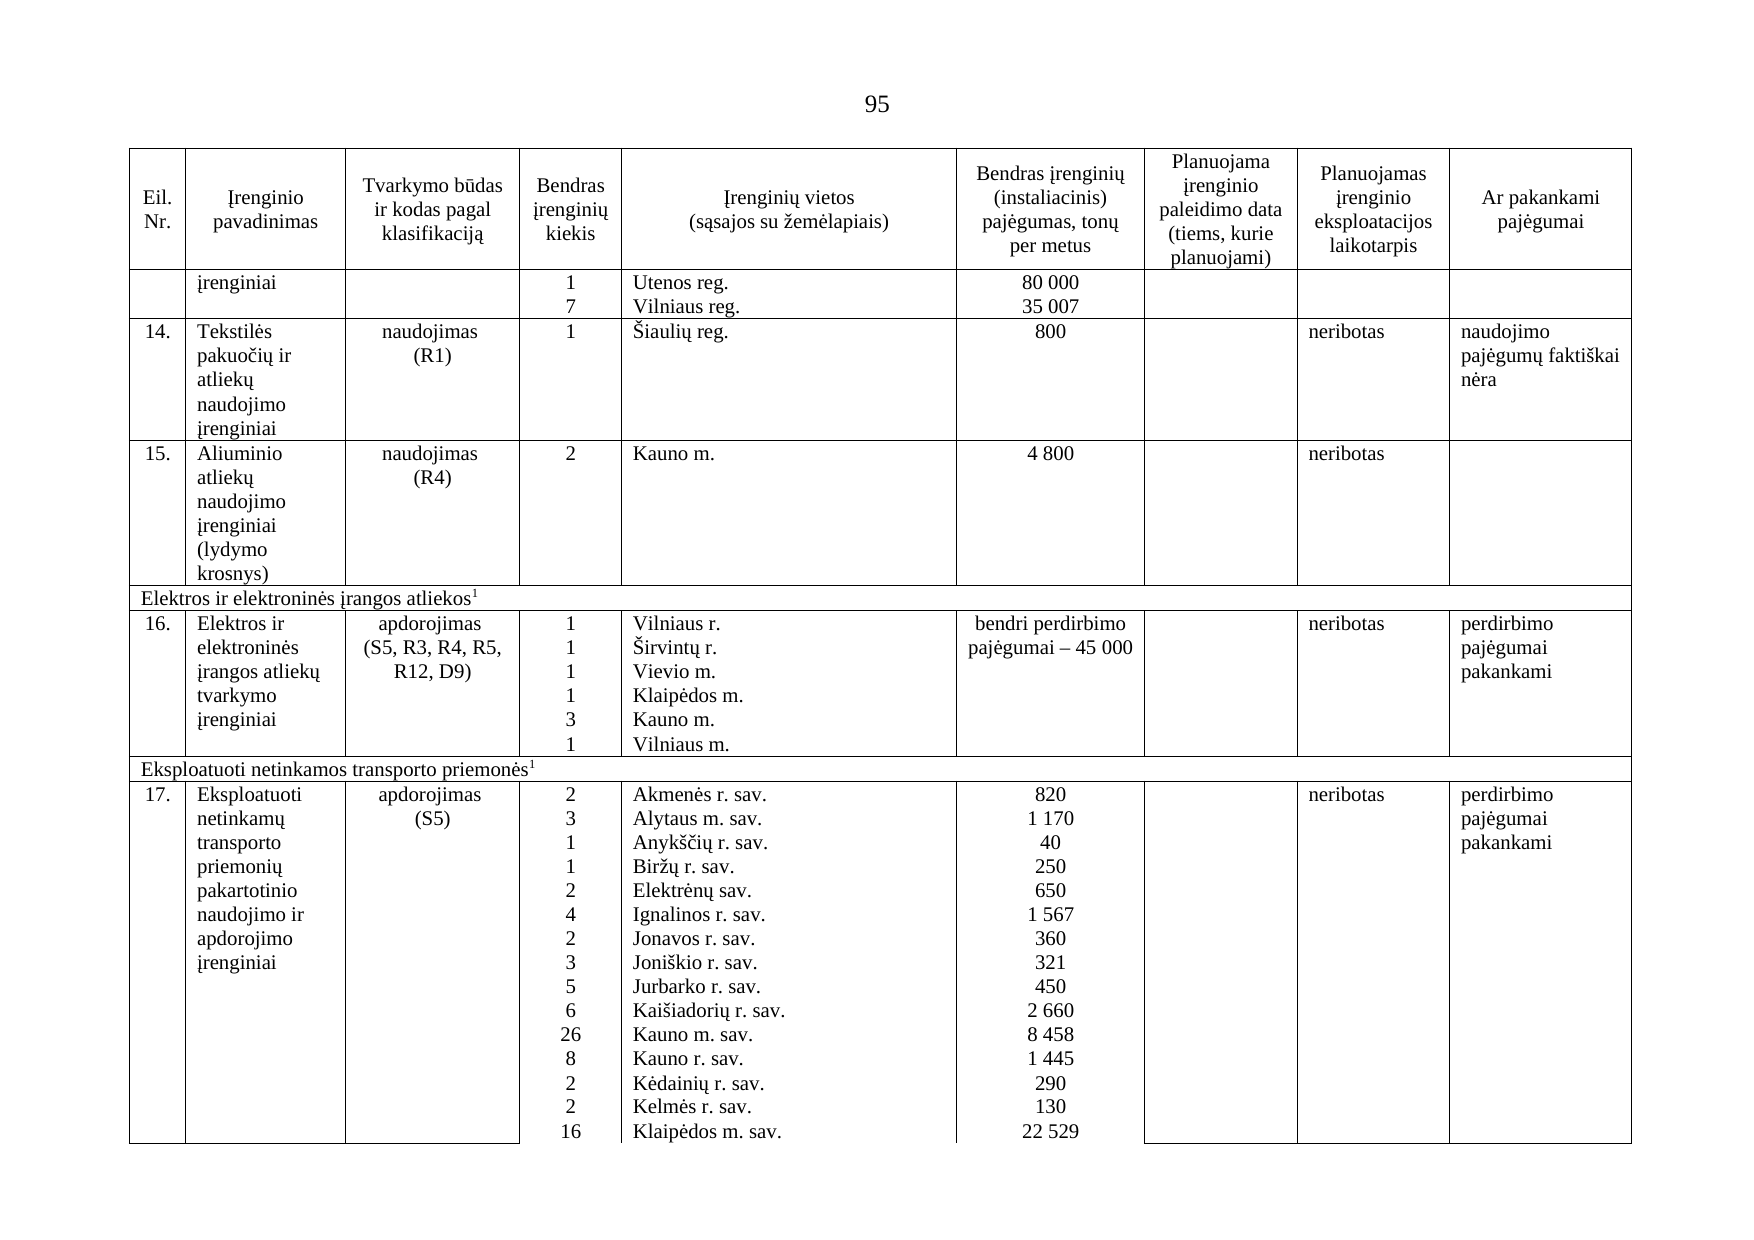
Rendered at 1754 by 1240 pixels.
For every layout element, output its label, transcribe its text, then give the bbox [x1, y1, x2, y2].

table_cell [1450, 270, 1631, 318]
table_cell 1 1 1 1 3 1 [520, 611, 621, 756]
table_cell naudojimo pajėgumų faktiškai nėra [1450, 319, 1631, 439]
table_cell Aliuminio atliekų naudojimo įrenginiai (lydymo krosnys) [186, 441, 345, 585]
table_cell [1450, 441, 1631, 585]
table_header Bendras įrenginių (instaliacinis) pajėgumas, tonų per metus [957, 149, 1144, 269]
table_header Tvarkymo būdas ir kodas pagal klasifikaciją [346, 149, 519, 269]
table_cell [130, 270, 185, 318]
table_cell neribotas [1298, 319, 1449, 439]
table_cell apdorojimas (S5, R3, R4, R5, R12, D9) [346, 611, 519, 756]
table_cell 1 [520, 319, 621, 439]
table_cell 2 [520, 441, 621, 585]
table_cell 15. [130, 441, 185, 585]
table_cell neribotas [1298, 611, 1449, 756]
table_cell Akmenės r. sav. Alytaus m. sav. Anykščių r. sav. Biržų r. sav. Elektrėnų sav. Ignalinos r. sav. Jonavos r. sav. Joniškio r. sav. Jurbarko r. sav. Kaišiadorių r. sav. Kauno m. sav. Kauno r. sav. Kėdainių r. sav. Kelmės r. sav. Klaipėdos m. sav. [622, 782, 956, 1143]
table_cell Utenos reg. Vilniaus reg. [622, 270, 956, 318]
table_cell Eksploatuoti netinkamų transporto priemonių pakartotinio naudojimo ir apdorojimo įrenginiai [186, 782, 345, 1143]
table_cell 16. [130, 611, 185, 756]
table_cell Tekstilės pakuočių ir atliekų naudojimo įrenginiai [186, 319, 345, 439]
table_header Įrenginių vietos (sąsajos su žemėlapiais) [622, 149, 956, 269]
table_cell Vilniaus r. Širvintų r. Vievio m. Klaipėdos m. Kauno m. Vilniaus m. [622, 611, 956, 756]
table_cell [1145, 782, 1297, 1143]
table_header Įrenginio pavadinimas [186, 149, 345, 269]
table_cell apdorojimas (S5) [346, 782, 519, 1143]
table_cell [346, 270, 519, 318]
table_cell [1145, 441, 1297, 585]
table_cell [1298, 270, 1449, 318]
table_cell 820 1 170 40 250 650 1 567 360 321 450 2 660 8 458 1 445 290 130 22 529 [957, 782, 1144, 1143]
table_cell naudojimas (R4) [346, 441, 519, 585]
table_cell Kauno m. [622, 441, 956, 585]
table_cell 1 7 [520, 270, 621, 318]
table_cell bendri perdirbimo pajėgumai – 45 000 [957, 611, 1144, 756]
table_cell [1145, 270, 1297, 318]
table_cell 17. [130, 782, 185, 1143]
table_cell neribotas [1298, 782, 1449, 1143]
table_cell perdirbimo pajėgumai pakankami [1450, 611, 1631, 756]
table_header Planuojama įrenginio paleidimo data (tiems, kurie planuojami) [1145, 149, 1297, 269]
table_cell 2 3 1 1 2 4 2 3 5 6 26 8 2 2 16 [520, 782, 621, 1143]
table_cell 80 000 35 007 [957, 270, 1144, 318]
table_cell Eksploatuoti netinkamos transporto priemonės1 [130, 757, 1631, 781]
table_cell 14. [130, 319, 185, 439]
table_cell 4 800 [957, 441, 1144, 585]
table_header Ar pakankami pajėgumai [1450, 149, 1631, 269]
table_cell Elektros ir elektroninės įrangos atliekos1 [130, 586, 1631, 610]
table_header Bendras įrenginių kiekis [520, 149, 621, 269]
table_cell Elektros ir elektroninės įrangos atliekų tvarkymo įrenginiai [186, 611, 345, 756]
table_cell neribotas [1298, 441, 1449, 585]
table_header Planuojamas įrenginio eksploatacijos laikotarpis [1298, 149, 1449, 269]
table_cell [1145, 319, 1297, 439]
table_cell perdirbimo pajėgumai pakankami [1450, 782, 1631, 1143]
table_cell įrenginiai [186, 270, 345, 318]
table_header Eil.Nr. [130, 149, 185, 269]
table_cell Šiaulių reg. [622, 319, 956, 439]
table_cell naudojimas (R1) [346, 319, 519, 439]
table_cell [1145, 611, 1297, 756]
table_cell 800 [957, 319, 1144, 439]
